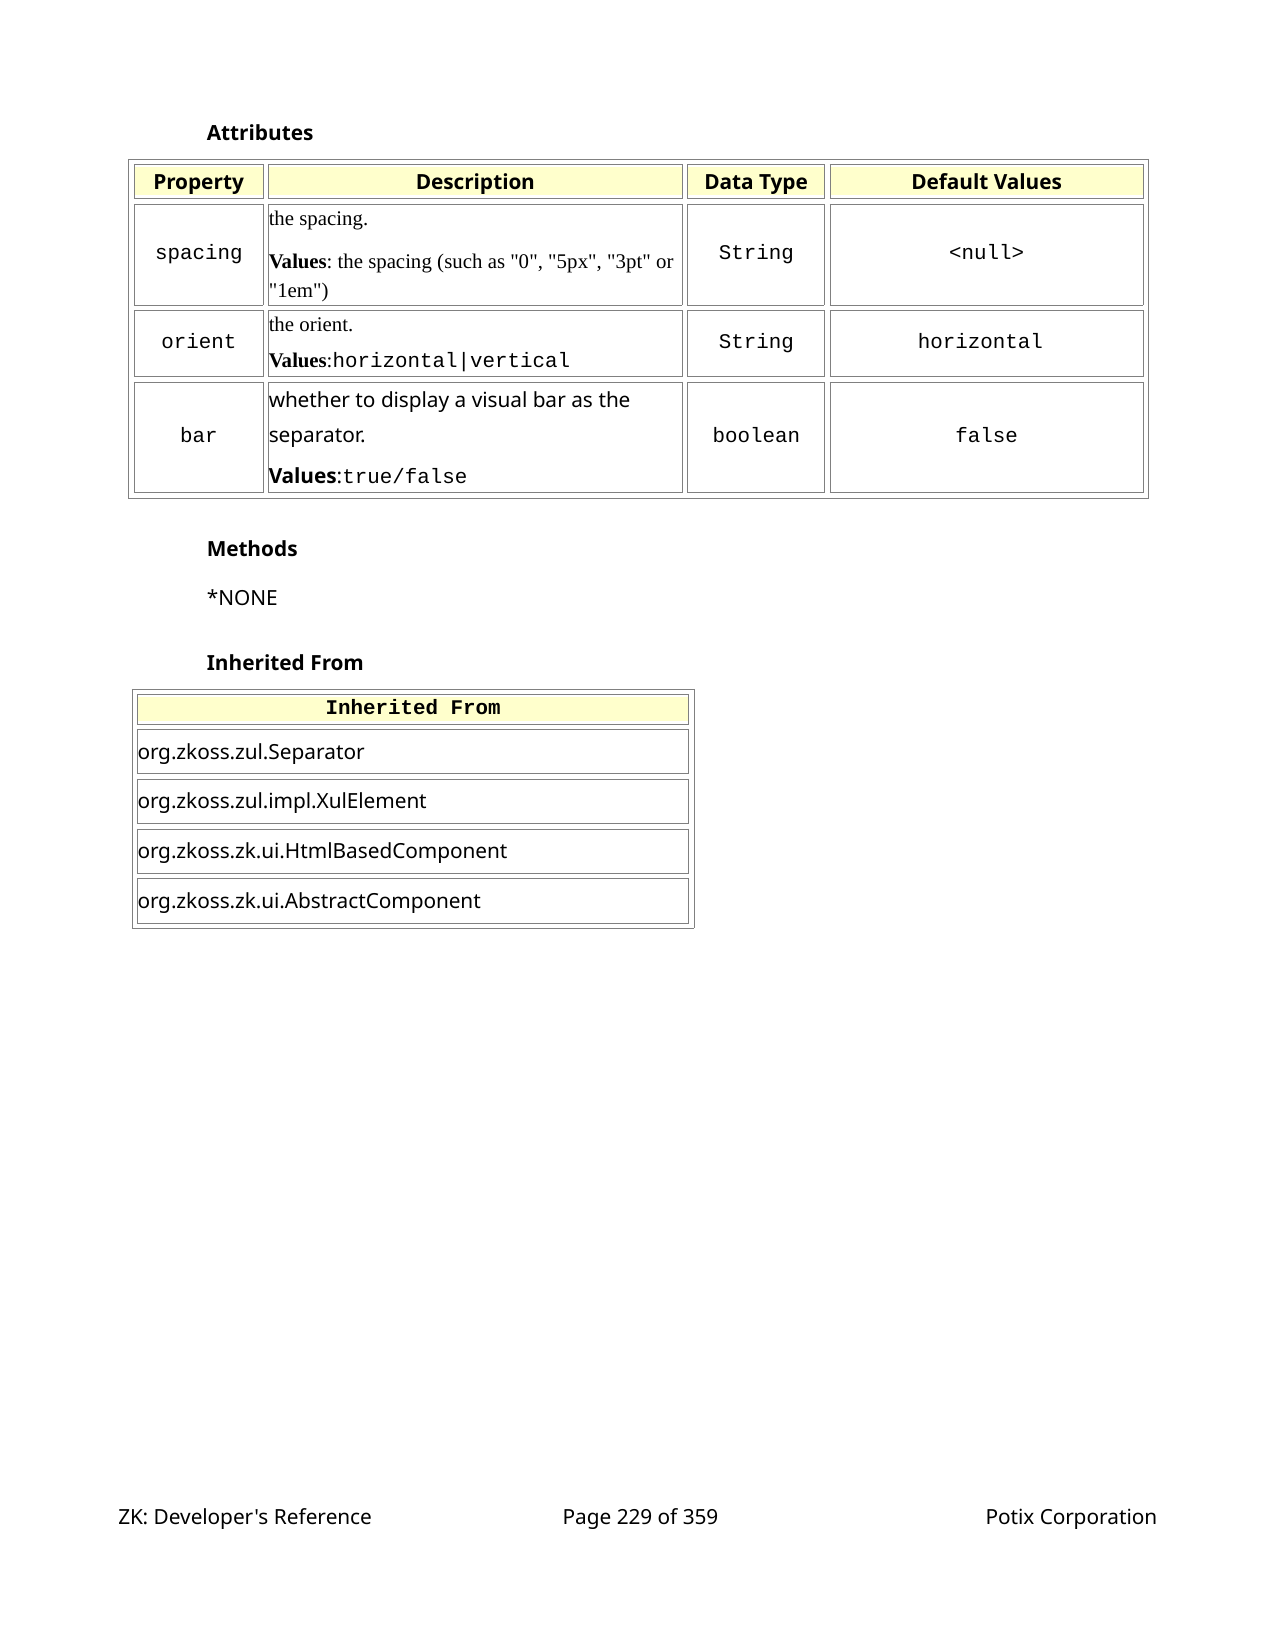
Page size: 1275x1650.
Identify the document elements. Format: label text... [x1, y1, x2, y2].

table_cell orient [131, 305, 266, 376]
table_cell org.zkoss.zk.ui.HtmlBasedComponent [134, 823, 691, 873]
table_cell org.zkoss.zul.Separator [134, 724, 691, 773]
table_header Description [266, 160, 685, 198]
table_header Data Type [685, 160, 827, 198]
table_cell org.zkoss.zul.impl.XulElement [134, 773, 691, 823]
subtitle Methods [207, 534, 1157, 562]
table_cell spacing [131, 198, 266, 305]
text *NONE [207, 583, 1157, 611]
table_cell horizontal [827, 305, 1146, 376]
table_cell whether to display a visual bar as the separator. Values:true/false [266, 376, 685, 492]
subtitle Inherited From [207, 648, 1157, 676]
table_cell the spacing. Values: the spacing (such as "0", "5px", "3pt" or "1em") [266, 198, 685, 305]
table_cell false [827, 376, 1146, 492]
table_header Property [131, 160, 266, 198]
subtitle Attributes [207, 118, 1157, 146]
table_cell String [685, 305, 827, 376]
table_cell the orient. Values:horizontal|vertical [266, 305, 685, 376]
table_cell String [685, 198, 827, 305]
table_cell boolean [685, 376, 827, 492]
table_cell bar [131, 376, 266, 492]
table_header Default Values [827, 160, 1146, 198]
table_cell <null> [827, 198, 1146, 305]
table_header Inherited From [134, 690, 691, 723]
table_cell org.zkoss.zk.ui.AbstractComponent [134, 873, 691, 923]
